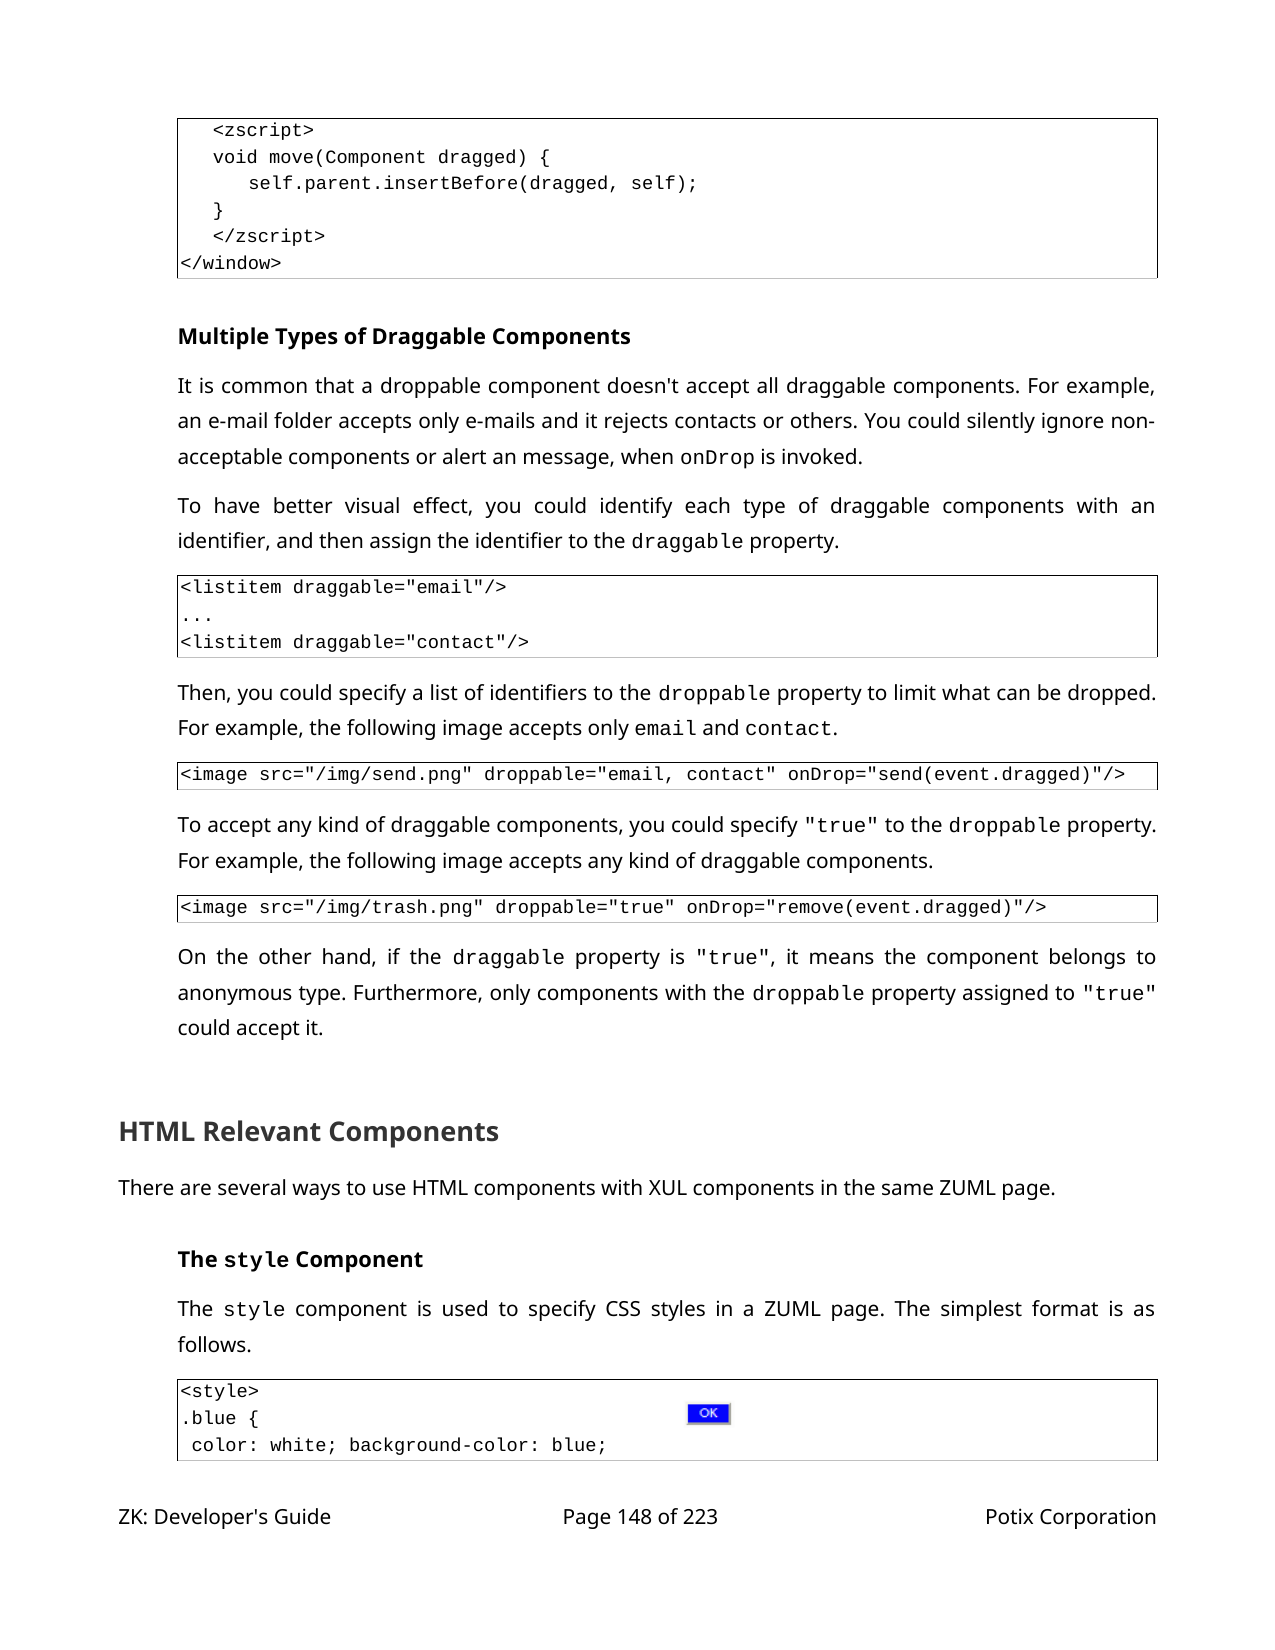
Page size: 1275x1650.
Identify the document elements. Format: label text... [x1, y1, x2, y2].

picture [683, 1398, 735, 1429]
text .blue { [178, 1406, 1157, 1430]
text To accept any kind of draggable components, you could specify "true" to the droppable property. For example, the following image accepts any kind of draggable components. [177, 810, 1157, 874]
text color: white; background-color: blue; [178, 1433, 1157, 1460]
text <image src="/img/trash.png" droppable="true" onDrop="remove(event.dragged)"/> [178, 896, 1157, 922]
text <listitem draggable="email"/> [178, 576, 1157, 599]
text ... [178, 602, 1157, 627]
text <style> [178, 1380, 1157, 1403]
subtitle Multiple Types of Draggable Components [177, 321, 1157, 351]
text The style component is used to specify CSS styles in a ZUML page. The simplest format is as follows. [177, 1294, 1157, 1358]
text On the other hand, if the draggable property is "true", it means the component belongs to anonymous type. Furthermore, only components with the droppable property assigned to "true" could accept it. [177, 942, 1157, 1042]
text There are several ways to use HTML components with XUL components in the same ZUML page. [118, 1173, 1157, 1201]
text Then, you could specify a list of identifiers to the droppable property to limit what can be dropped. For example, the following image accepts only email and contact. [177, 678, 1157, 742]
subtitle The style Component [177, 1244, 1157, 1274]
text <image src="/img/send.png" droppable="email, contact" onDrop="send(event.dragged)"/> [178, 763, 1157, 789]
text <zscript> void move(Component dragged) { self.parent.insertBefore(dragged, self); } </zscript> </window> [178, 119, 1157, 278]
text To have better visual effect, you could identify each type of draggable components with an identifier, and then assign the identifier to the draggable property. [177, 491, 1157, 555]
subtitle HTML Relevant Components [118, 1113, 1157, 1149]
text <listitem draggable="contact"/> [178, 630, 1157, 657]
text It is common that a droppable component doesn't accept all draggable components. For example, an e-mail folder accepts only e-mails and it rejects contacts or others. You could silently ignore non-acceptable components or alert an message, when onDrop is invoked. [177, 371, 1157, 470]
